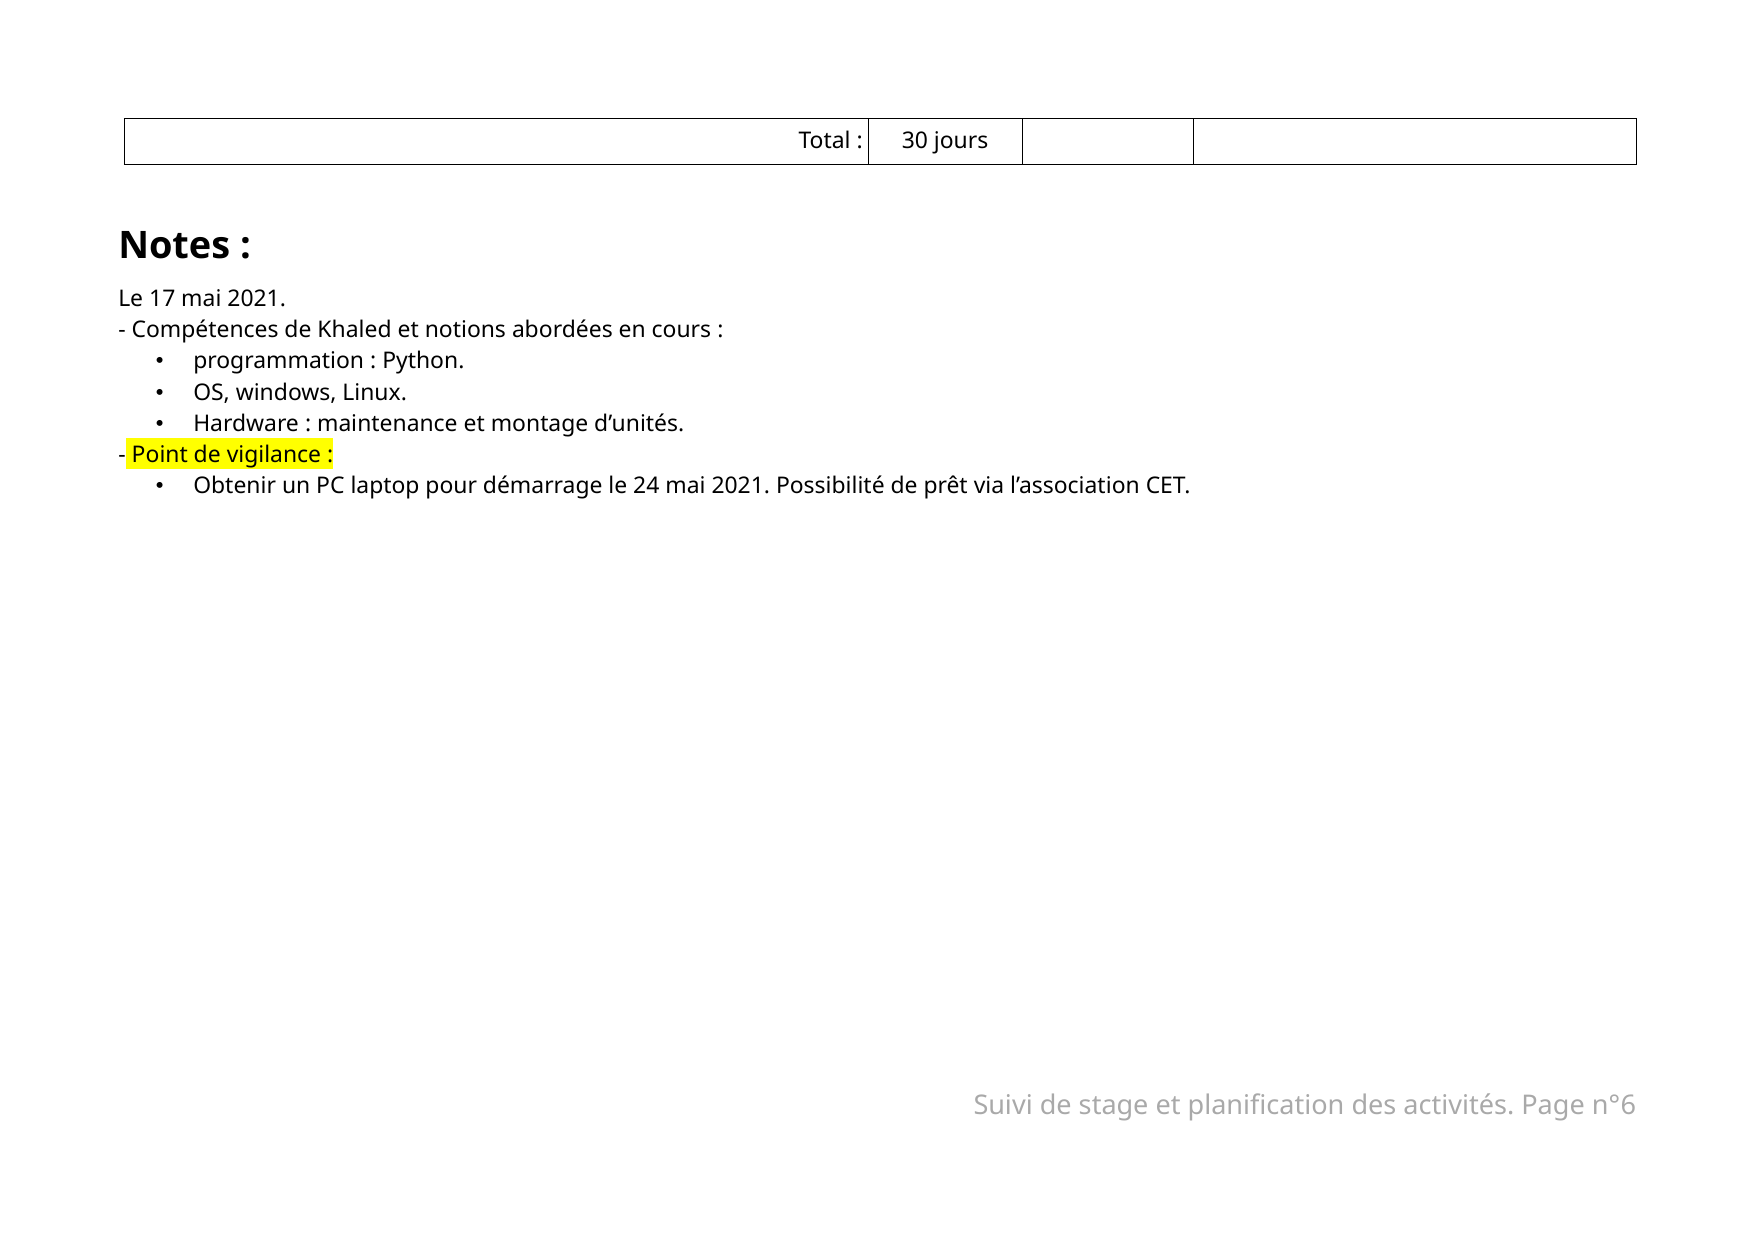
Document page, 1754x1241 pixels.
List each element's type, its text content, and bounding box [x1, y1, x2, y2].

subtitle Notes : [118, 218, 1636, 269]
table_cell 30 jours [869, 119, 1022, 164]
table_cell [1023, 119, 1193, 164]
text - Point de vigilance : [118, 438, 1636, 469]
text - Compétences de Khaled et notions abordées en cours : [118, 313, 1636, 344]
list programmation : Python. [156, 344, 1636, 376]
table_cell [1194, 119, 1636, 164]
list Obtenir un PC laptop pour démarrage le 24 mai 2021. Possibilité de prêt via l’association CET. [156, 469, 1636, 501]
list Hardware : maintenance et montage d’unités. [156, 407, 1636, 438]
list OS, windows, Linux. [156, 376, 1636, 407]
text Le 17 mai 2021. [118, 282, 1636, 313]
table_cell Total : [125, 119, 868, 164]
